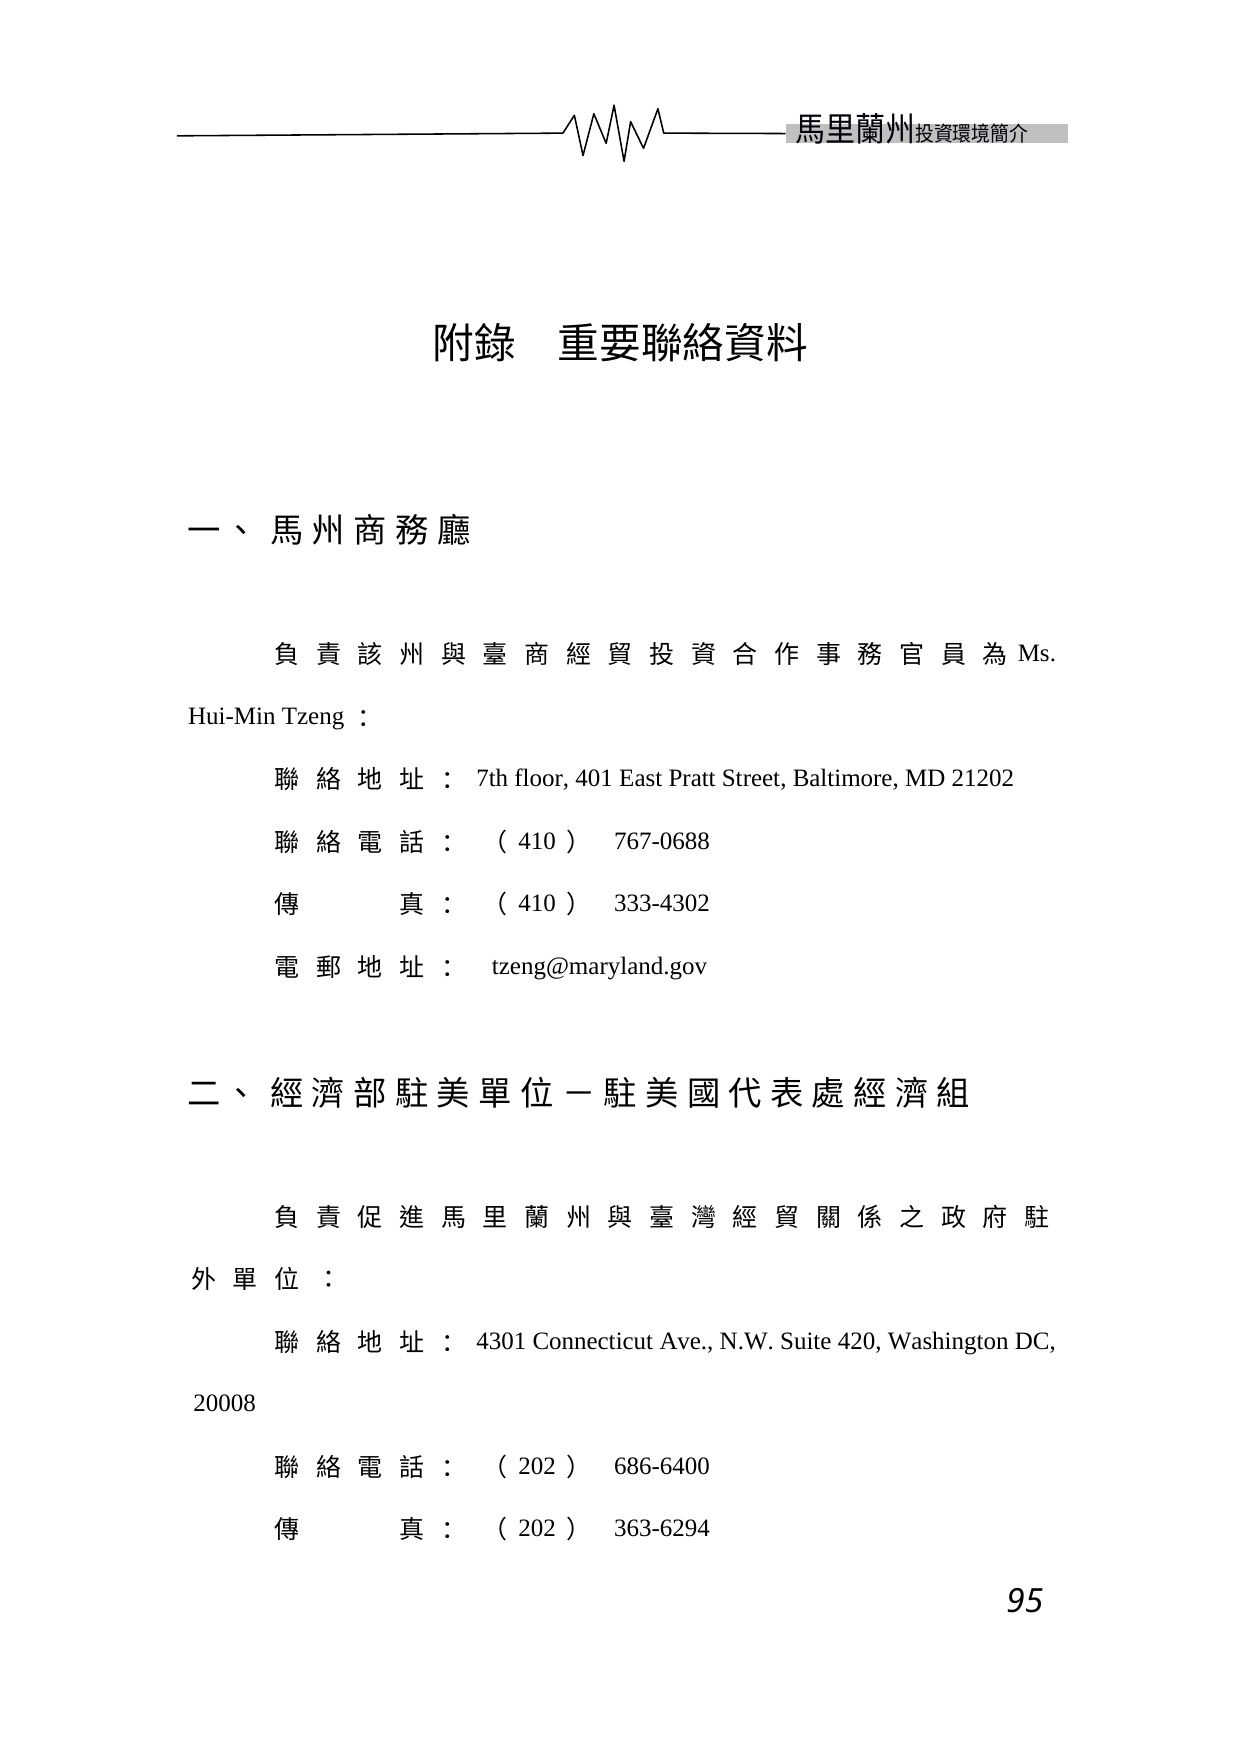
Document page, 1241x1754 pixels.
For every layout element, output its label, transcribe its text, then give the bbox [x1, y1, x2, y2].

text 聯絡地址：4301 Connecticut Ave., N.W. Suite 420, Washington DC, 20008 [183, 1299, 1058, 1424]
text 一、馬州商務廳 [183, 486, 1058, 549]
text 二、經濟部駐美單位－駐美國代表處經濟組 [183, 1049, 1058, 1111]
text 負責促進馬里蘭州與臺灣經貿關係之政府駐外單位： [183, 1174, 1058, 1299]
text 負責該州與臺商經貿投資合作事務官員為Ms. Hui-Min Tzeng： [183, 611, 1058, 736]
text 聯絡地址：7th floor, 401 East Pratt Street, Baltimore, MD 21202 [183, 736, 1058, 799]
text 附錄 重要聯絡資料 [183, 299, 1058, 361]
text 聯絡電話：（410）767-0688 [183, 799, 1058, 861]
text 電郵地址：tzeng@maryland.gov [183, 924, 1058, 986]
text 傳 真：（410）333-4302 [183, 861, 1058, 924]
text 聯絡電話：（202）686-6400 [183, 1424, 1058, 1486]
text 傳 真：（202）363-6294 [183, 1486, 1058, 1549]
